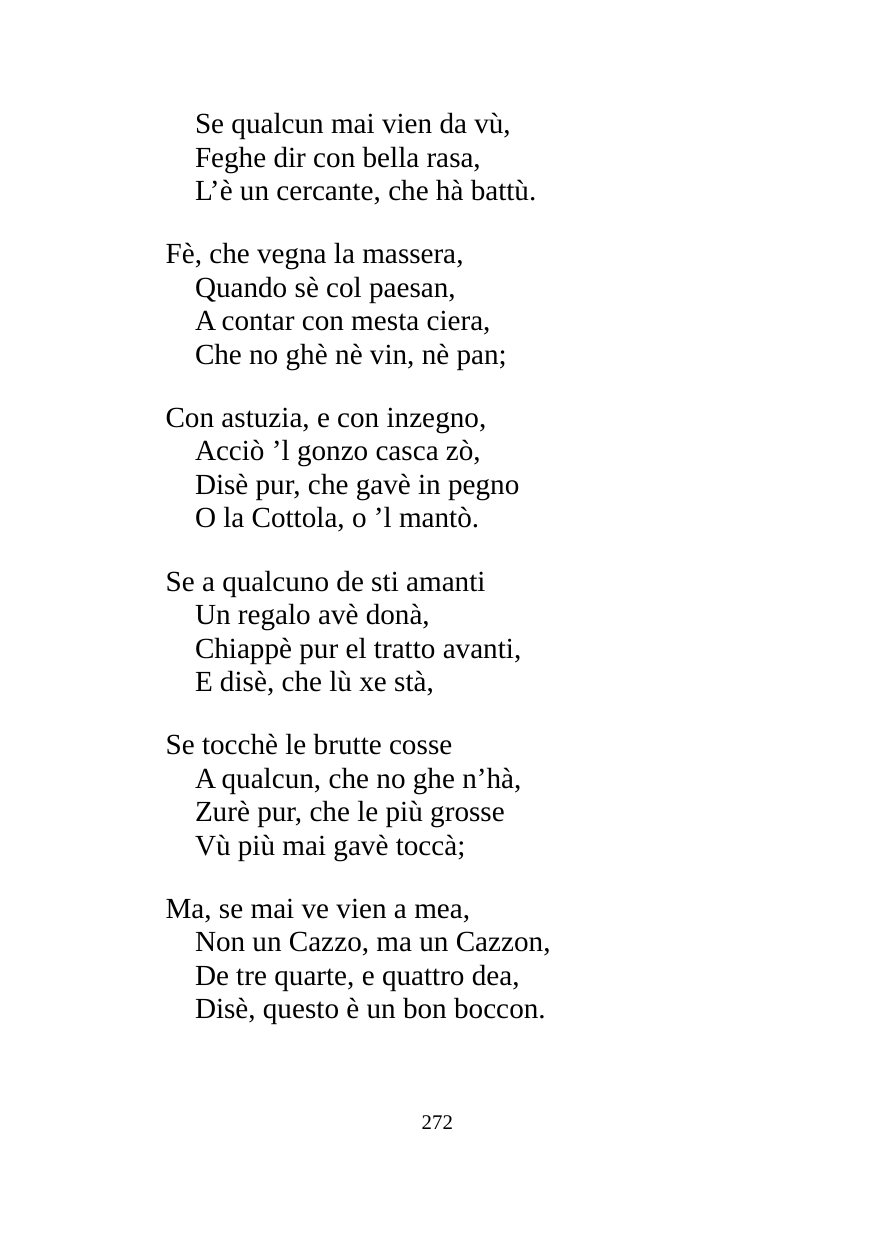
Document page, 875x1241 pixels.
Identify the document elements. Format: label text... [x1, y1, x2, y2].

text Con astuzia, e con inzegno, Acciò ’l gonzo casca zò, Disè pur, che gavè in pegno O la Cottola, o ’l mantò. [165, 400, 768, 534]
text Se tocchè le brutte cosse A qualcun, che no ghe n’hà, Zurè pur, che le più grosse Vù più mai gavè toccà; [165, 727, 768, 861]
text Fè, che vegna la massera, Quando sè col paesan, A contar con mesta ciera, Che no ghè nè vin, nè pan; [165, 236, 768, 371]
text Se qualcun mai vien da vù, Feghe dir con bella rasa, L’è un cercante, che hà battù. [165, 106, 768, 207]
text Ma, se mai ve vien a mea, Non un Cazzo, ma un Cazzon, De tre quarte, e quattro dea, Disè, questo è un bon boccon. [165, 891, 768, 1025]
text Se a qualcuno de sti amanti Un regalo avè donà, Chiappè pur el tratto avanti, E disè, che lù xe stà, [165, 564, 768, 698]
